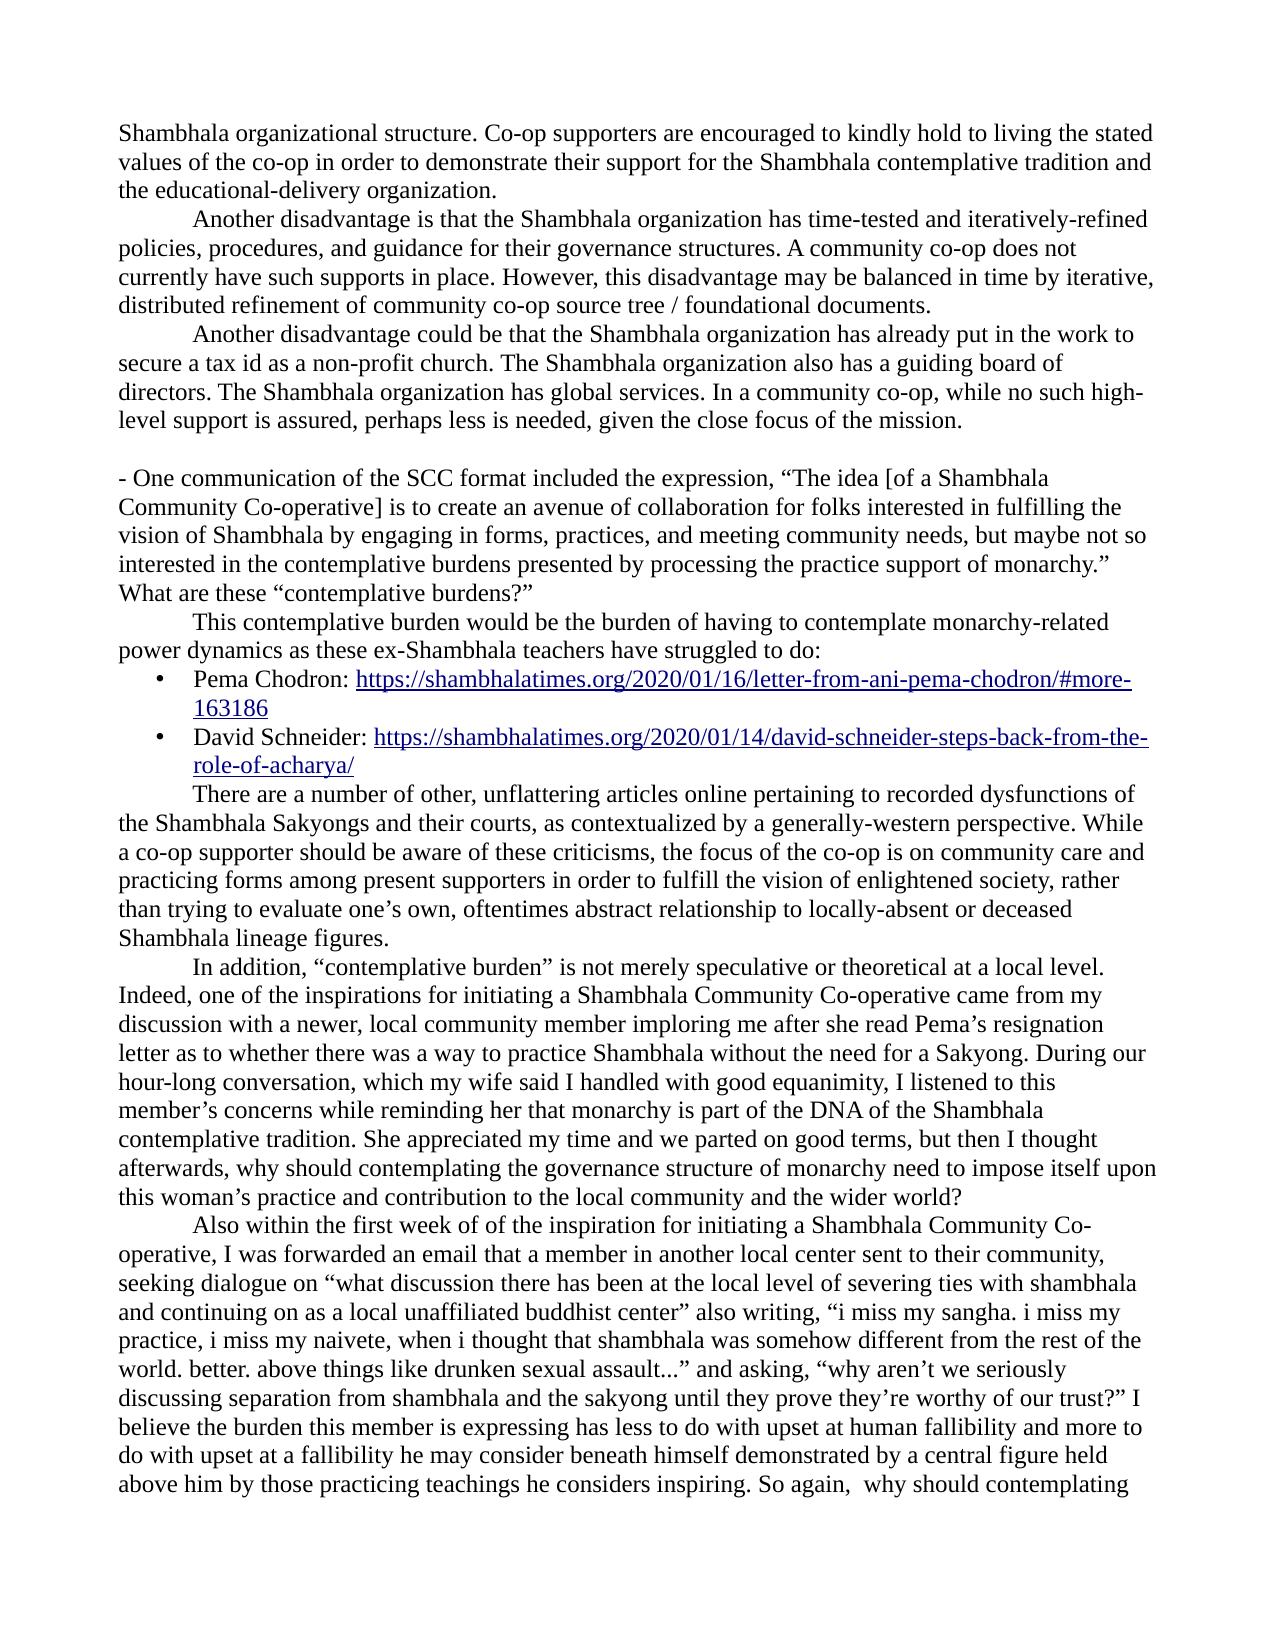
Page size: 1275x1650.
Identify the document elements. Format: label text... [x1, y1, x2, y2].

text Another disadvantage is that the Shambhala organization has time-tested and iteratively-refined policies, procedures, and guidance for their governance structures. A community co-op does not currently have such supports in place. However, this disadvantage may be balanced in time by iterative, distributed refinement of community co-op source tree / foundational documents. [118, 204, 1157, 319]
text - One communication of the SCC format included the expression, “The idea [of a Shambhala Community Co-operative] is to create an avenue of collaboration for folks interested in fulfilling the vision of Shambhala by engaging in forms, practices, and meeting community needs, but maybe not so interested in the contemplative burdens presented by processing the practice support of monarchy.” What are these “contemplative burdens?” [118, 463, 1157, 607]
list David Schneider: https://shambhalatimes.org/2020/01/14/david-schneider-steps-back-from-the-role-of-acharya/ [156, 722, 1157, 779]
text Shambhala organizational structure. Co-op supporters are encouraged to kindly hold to living the stated values of the co-op in order to demonstrate their support for the Shambhala contemplative tradition and the educational-delivery organization. [118, 118, 1157, 204]
text Another disadvantage could be that the Shambhala organization has already put in the work to secure a tax id as a non-profit church. The Shambhala organization also has a guiding board of directors. The Shambhala organization has global services. In a community co-op, while no such high-level support is assured, perhaps less is needed, given the close focus of the mission. [118, 319, 1157, 434]
text There are a number of other, unflattering articles online pertaining to recorded dysfunctions of the Shambhala Sakyongs and their courts, as contextualized by a generally-western perspective. While a co-op supporter should be aware of these criticisms, the focus of the co-op is on community care and practicing forms among present supporters in order to fulfill the vision of enlightened society, rather than trying to evaluate one’s own, oftentimes abstract relationship to locally-absent or deceased Shambhala lineage figures. [118, 779, 1157, 952]
text This contemplative burden would be the burden of having to contemplate monarchy-related power dynamics as these ex-Shambhala teachers have struggled to do: [118, 607, 1157, 664]
text Also within the first week of of the inspiration for initiating a Shambhala Community Co-operative, I was forwarded an email that a member in another local center sent to their community, seeking dialogue on “what discussion there has been at the local level of severing ties with shambhala and continuing on as a local unaffiliated buddhist center” also writing, “i miss my sangha. i miss my practice, i miss my naivete, when i thought that shambhala was somehow different from the rest of the world. better. above things like drunken sexual assault...” and asking, “why aren’t we seriously discussing separation from shambhala and the sakyong until they prove they’re worthy of our trust?” I believe the burden this member is expressing has less to do with upset at human fallibility and more to do with upset at a fallibility he may consider beneath himself demonstrated by a central figure held above him by those practicing teachings he considers inspiring. So again, why should contemplating [118, 1211, 1157, 1498]
list Pema Chodron: https://shambhalatimes.org/2020/01/16/letter-from-ani-pema-chodron/#more-163186 [156, 664, 1157, 722]
text In addition, “contemplative burden” is not merely speculative or theoretical at a local level. Indeed, one of the inspirations for initiating a Shambhala Community Co-operative came from my discussion with a newer, local community member imploring me after she read Pema’s resignation letter as to whether there was a way to practice Shambhala without the need for a Sakyong. During our hour-long conversation, which my wife said I handled with good equanimity, I listened to this member’s concerns while reminding her that monarchy is part of the DNA of the Shambhala contemplative tradition. She appreciated my time and we parted on good terms, but then I thought afterwards, why should contemplating the governance structure of monarchy need to impose itself upon this woman’s practice and contribution to the local community and the wider world? [118, 952, 1157, 1211]
